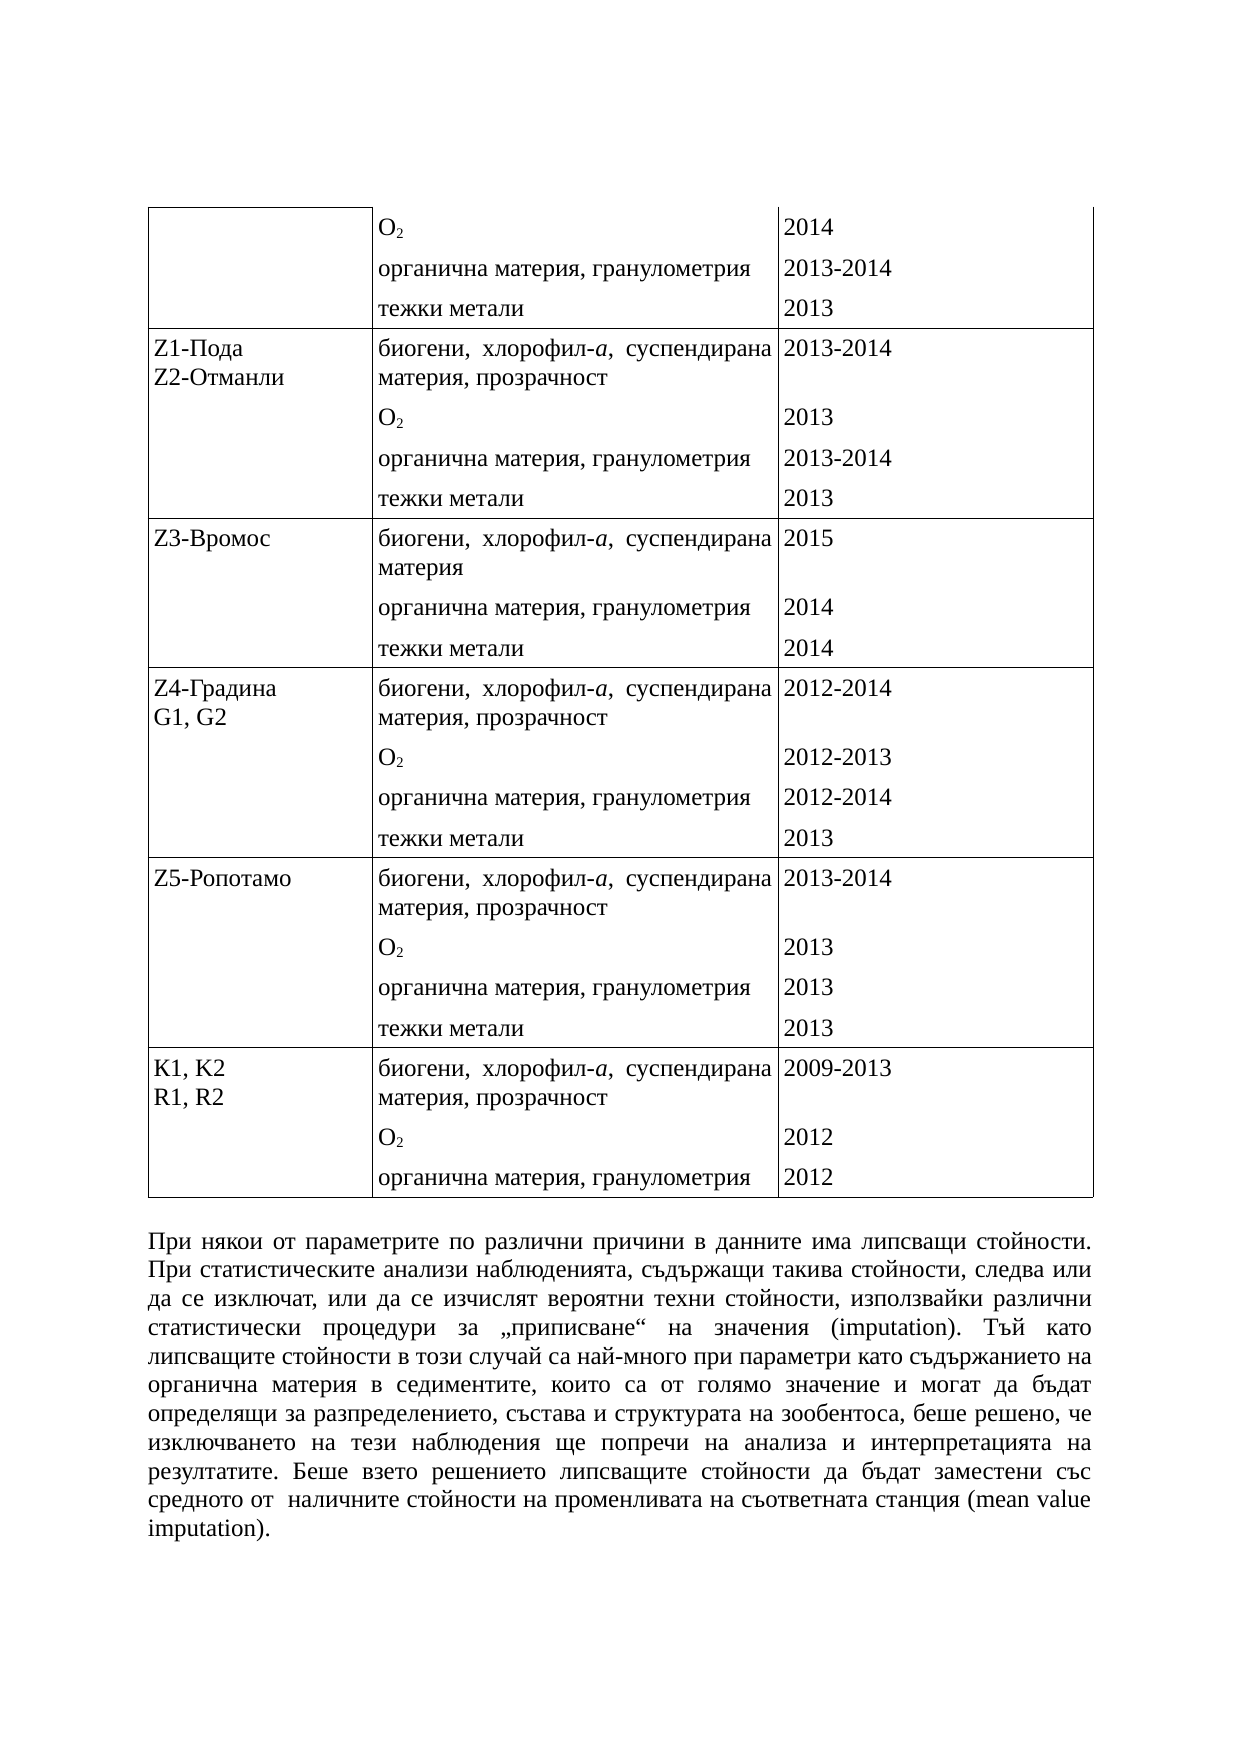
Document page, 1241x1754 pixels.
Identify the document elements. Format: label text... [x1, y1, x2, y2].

table_cell биогени, хлорофил-а, суспендирана материя, прозрачност [373, 329, 778, 397]
table_cell органична материя, гранулометрия [373, 437, 778, 477]
table_cell 2013 [779, 287, 1093, 327]
table_cell [149, 208, 372, 327]
table_cell 2013 [779, 477, 1093, 517]
table_cell Z3-Вромос [149, 519, 372, 667]
table_cell Z4-Градина G1, G2 [149, 668, 372, 857]
table_cell 2009-2013 [779, 1048, 1093, 1116]
table_cell биогени, хлорофил-а, суспендирана материя, прозрачност [373, 858, 778, 926]
table_cell биогени, хлорофил-а, суспендирана материя, прозрачност [373, 1048, 778, 1116]
table_cell 2014 [779, 207, 1093, 247]
table_cell тежки метали [373, 817, 778, 857]
table_cell 2014 [779, 587, 1093, 627]
table_cell 2013 [779, 967, 1093, 1007]
table_cell биогени, хлорофил-а, суспендирана материя, прозрачност [373, 668, 778, 736]
table_cell 2014 [779, 627, 1093, 667]
table_cell органична материя, гранулометрия [373, 247, 778, 287]
table_cell тежки метали [373, 627, 778, 667]
table_cell 2013-2014 [779, 858, 1093, 926]
table_cell 2013-2014 [779, 437, 1093, 477]
table_cell 2013 [779, 1007, 1093, 1047]
table_cell 2012-2013 [779, 736, 1093, 777]
table_cell 2013 [779, 397, 1093, 437]
table_cell 2013-2014 [779, 329, 1093, 397]
table_cell органична материя, гранулометрия [373, 967, 778, 1007]
table_cell тежки метали [373, 1007, 778, 1047]
table_cell О2 [373, 736, 778, 777]
table_cell 2012-2014 [779, 777, 1093, 817]
table_cell тежки метали [373, 287, 778, 327]
table_cell органична материя, гранулометрия [373, 1157, 778, 1197]
table_cell тежки метали [373, 477, 778, 517]
table_cell 2013 [779, 817, 1093, 857]
table_cell О2 [373, 207, 778, 247]
table_cell органична материя, гранулометрия [373, 587, 778, 627]
text При някои от параметрите по различни причини в данните има липсващи стойности. При статистическите анализи наблюденията, съдържащи такива стойности, следва или да се изключат, или да се изчислят вероятни техни стойности, използвайки различни статистически процедури за „приписване“ на значения (imputation). Тъй като липсващите стойности в този случай са най-много при параметри като съдържанието на органична материя в седиментите, които са от голямо значение и могат да бъдат определящи за разпределението, състава и структурата на зообентоса, беше решено, че изключването на тези наблюдения ще попречи на анализа и интерпретацията на резултатите. Беше взето решението липсващите стойности да бъдат заместени със средното от наличните стойности на променливата на съответната станция (mean value imputation). [148, 1226, 1093, 1542]
table_cell Z5-Ропотамо [149, 858, 372, 1047]
table_cell 2012 [779, 1157, 1093, 1197]
table_cell биогени, хлорофил-а, суспендирана материя [373, 519, 778, 587]
table_cell Z1-Пода Z2-Отманли [149, 329, 372, 517]
table_cell 2013-2014 [779, 247, 1093, 287]
table_cell 2013 [779, 926, 1093, 967]
table_cell 2012 [779, 1116, 1093, 1157]
table_cell О2 [373, 1116, 778, 1157]
table_cell О2 [373, 397, 778, 437]
table_cell 2012-2014 [779, 668, 1093, 736]
table_cell К1, K2 R1, R2 [149, 1048, 372, 1197]
table_cell органична материя, гранулометрия [373, 777, 778, 817]
table_cell 2015 [779, 519, 1093, 587]
table_cell О2 [373, 926, 778, 967]
